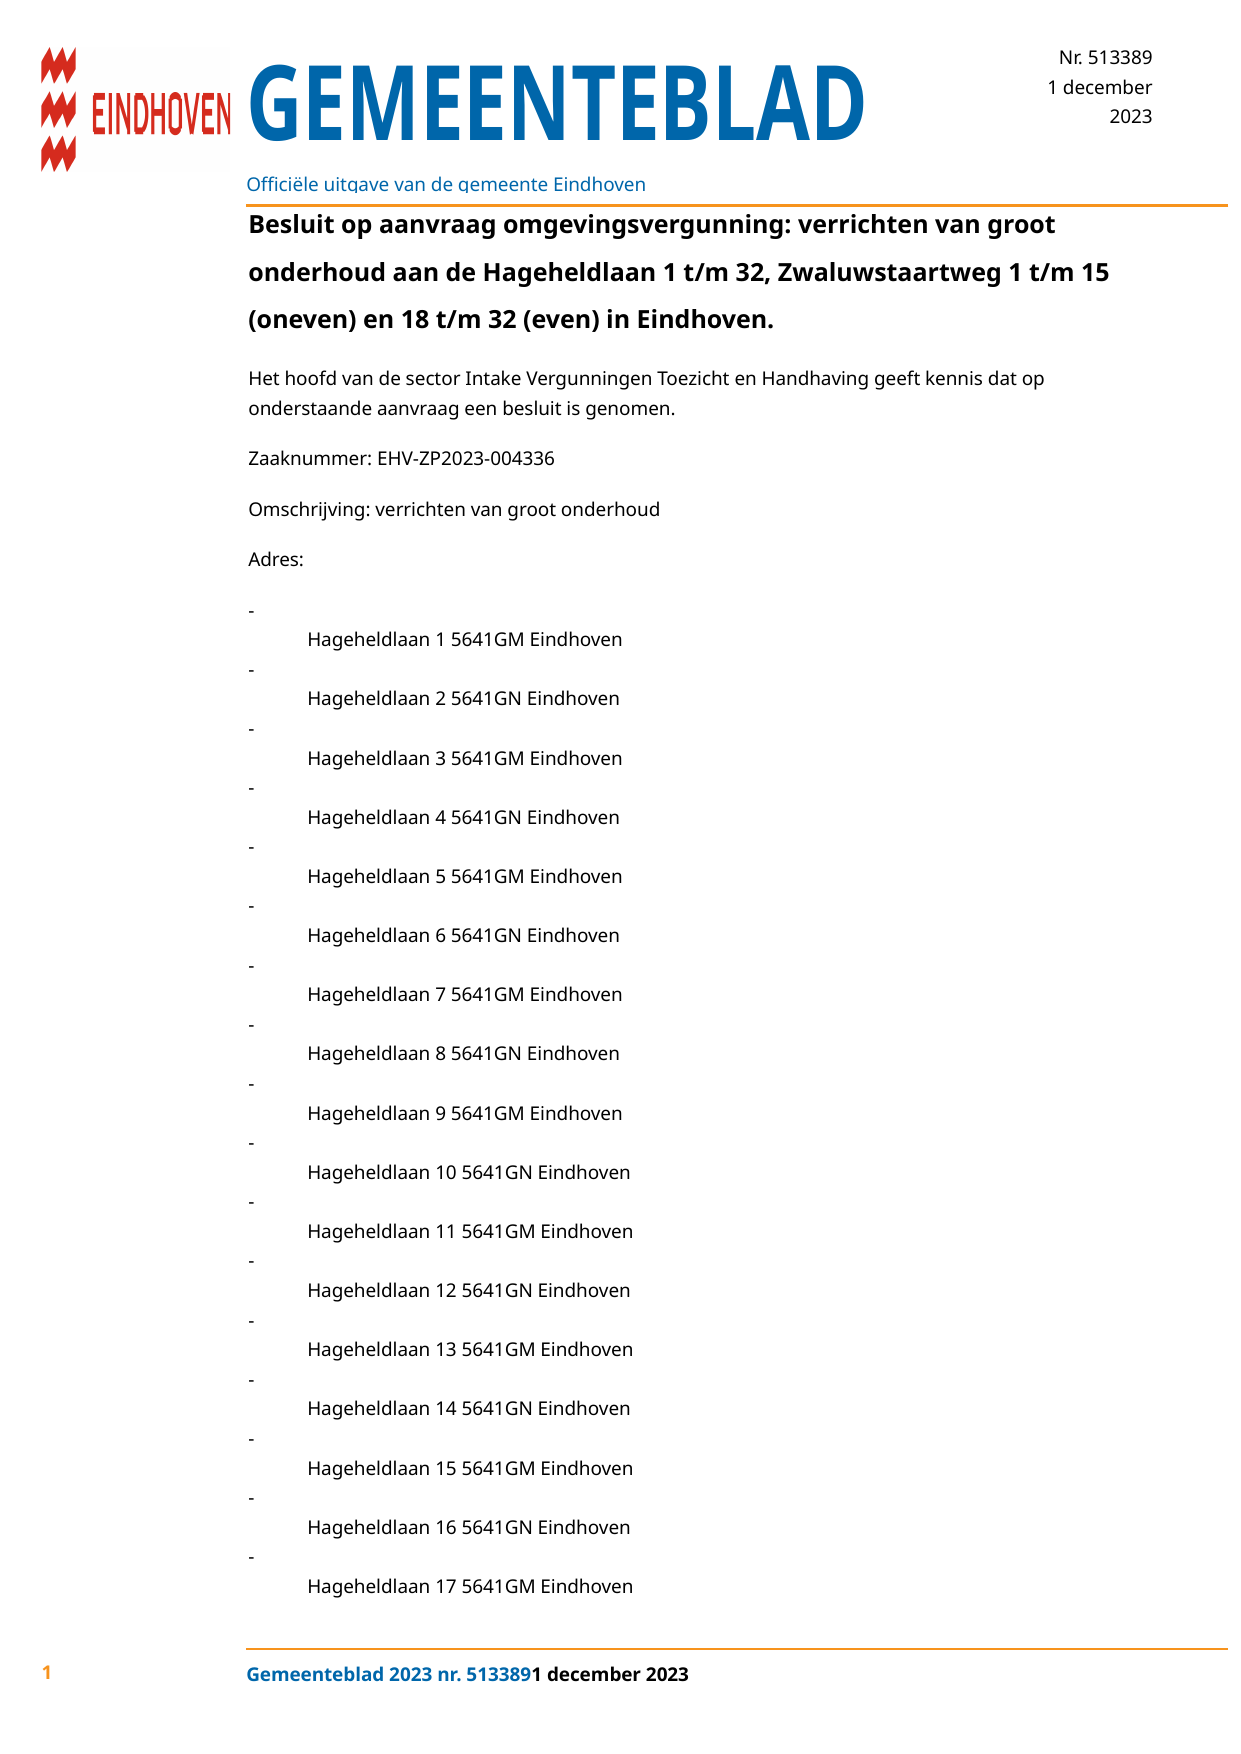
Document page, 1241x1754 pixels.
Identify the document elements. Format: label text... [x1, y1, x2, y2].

list Hageheldlaan 13 5641GM Eindhoven [248, 1336, 1152, 1362]
list Hageheldlaan 5 5641GM Eindhoven [248, 863, 1152, 889]
list Hageheldlaan 1 5641GM Eindhoven [248, 626, 1152, 652]
text Zaaknummer: EHV-ZP2023-004336 [248, 446, 1152, 471]
text Adres: [248, 546, 1152, 572]
list Hageheldlaan 6 5641GN Eindhoven [248, 922, 1152, 948]
list Hageheldlaan 8 5641GN Eindhoven [248, 1041, 1152, 1066]
list Hageheldlaan 12 5641GN Eindhoven [248, 1277, 1152, 1303]
list Hageheldlaan 3 5641GM Eindhoven [248, 745, 1152, 770]
text Het hoofd van de sector Intake Vergunningen Toezicht en Handhaving geeft kennis dat op onderstaande aanvraag een besluit is genomen. [248, 366, 1152, 421]
list Hageheldlaan 4 5641GN Eindhoven [248, 804, 1152, 829]
list Hageheldlaan 2 5641GN Eindhoven [248, 686, 1152, 711]
picture [41, 47, 231, 172]
list Hageheldlaan 14 5641GN Eindhoven [248, 1396, 1152, 1421]
text Besluit op aanvraag omgevingsvergunning: verrichten van groot onderhoud aan de Hageheldlaan 1 t/m 32, Zwaluwstaartweg 1 t/m 15 (oneven) en 18 t/m 32 (even) in Eindhoven. [248, 207, 1152, 336]
list Hageheldlaan 7 5641GM Eindhoven [248, 981, 1152, 1007]
list Hageheldlaan 17 5641GM Eindhoven [248, 1573, 1152, 1599]
list Hageheldlaan 15 5641GM Eindhoven [248, 1455, 1152, 1480]
list Hageheldlaan 16 5641GN Eindhoven [248, 1514, 1152, 1539]
list Hageheldlaan 10 5641GN Eindhoven [248, 1159, 1152, 1184]
list Hageheldlaan 11 5641GM Eindhoven [248, 1218, 1152, 1244]
text Omschrijving: verrichten van groot onderhoud [248, 496, 1152, 522]
list Hageheldlaan 9 5641GM Eindhoven [248, 1100, 1152, 1125]
